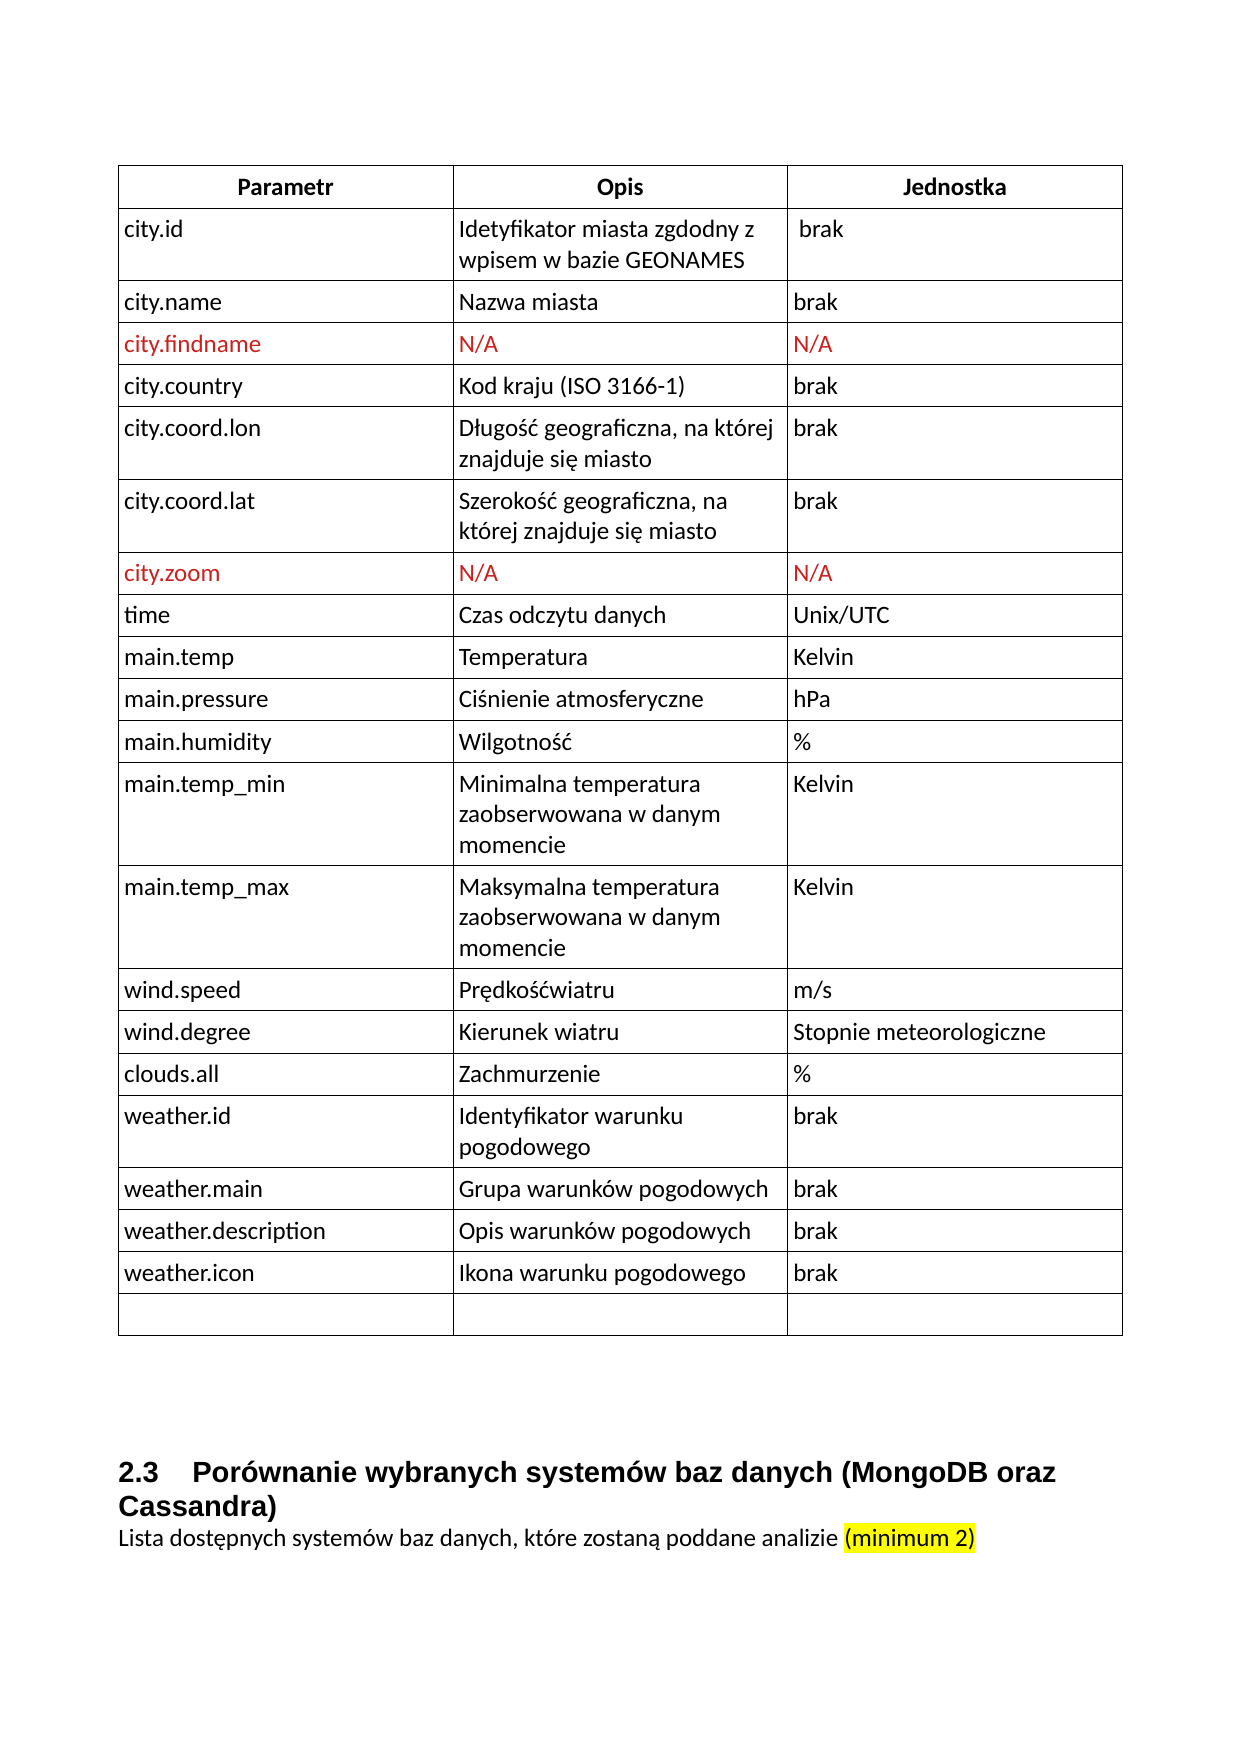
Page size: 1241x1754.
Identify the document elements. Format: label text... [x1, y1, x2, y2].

table_cell Identyfikator warunku pogodowego [454, 1096, 787, 1167]
table_header Jednostka [788, 166, 1122, 207]
table_cell weather.id [119, 1096, 453, 1167]
subtitle Porównanie wybranych systemów baz danych (MongoDB oraz Cassandra) [118, 1456, 1122, 1523]
table_header Parametr [119, 166, 453, 207]
table_cell brak [788, 365, 1122, 406]
table_cell brak [788, 281, 1122, 322]
table_cell brak [788, 1252, 1122, 1293]
table_cell Ciśnienie atmosferyczne [454, 679, 787, 720]
table_cell % [788, 721, 1122, 762]
table_cell city.findname [119, 323, 453, 364]
table_cell main.humidity [119, 721, 453, 762]
table_cell city.zoom [119, 553, 453, 594]
table_cell Idetyfikator miasta zgdodny z wpisem w bazie GEONAMES [454, 209, 787, 280]
table_cell weather.main [119, 1168, 453, 1209]
table_cell Ikona warunku pogodowego [454, 1252, 787, 1293]
table_cell Maksymalna temperatura zaobserwowana w danym momencie [454, 866, 787, 968]
table_cell Szerokość geograficzna, na której znajduje się miasto [454, 480, 787, 552]
table_cell city.country [119, 365, 453, 406]
table_cell [788, 1294, 1122, 1335]
table_cell brak [788, 209, 1122, 280]
table_cell main.temp_max [119, 866, 453, 968]
table_cell weather.icon [119, 1252, 453, 1293]
table_cell Minimalna temperatura zaobserwowana w danym momencie [454, 763, 787, 865]
table_cell Stopnie meteorologiczne [788, 1011, 1122, 1052]
table_cell Kelvin [788, 763, 1122, 865]
table_cell Opis warunków pogodowych [454, 1210, 787, 1251]
table_cell Długość geograficzna, na której znajduje się miasto [454, 407, 787, 479]
table_cell m/s [788, 969, 1122, 1010]
table_cell hPa [788, 679, 1122, 720]
table_cell main.pressure [119, 679, 453, 720]
table_cell Kelvin [788, 637, 1122, 678]
table_cell Grupa warunków pogodowych [454, 1168, 787, 1209]
table_cell Prędkośćwiatru [454, 969, 787, 1010]
table_cell Czas odczytu danych [454, 595, 787, 636]
table_cell city.name [119, 281, 453, 322]
table_cell Unix/UTC [788, 595, 1122, 636]
table_cell city.coord.lon [119, 407, 453, 479]
table_cell brak [788, 1096, 1122, 1167]
table_cell city.coord.lat [119, 480, 453, 552]
table_cell brak [788, 1210, 1122, 1251]
table_cell Kod kraju (ISO 3166-1) [454, 365, 787, 406]
table_cell city.id [119, 209, 453, 280]
table_cell [454, 1294, 787, 1335]
table_cell Kelvin [788, 866, 1122, 968]
table_cell brak [788, 1168, 1122, 1209]
table_cell N/A [454, 553, 787, 594]
table_cell Kierunek wiatru [454, 1011, 787, 1052]
table_cell time [119, 595, 453, 636]
table_cell main.temp_min [119, 763, 453, 865]
table_cell N/A [454, 323, 787, 364]
table_cell N/A [788, 553, 1122, 594]
table_cell [119, 1294, 453, 1335]
text Lista dostępnych systemów baz danych, które zostaną poddane analizie (minimum 2) [118, 1523, 1122, 1553]
table_cell brak [788, 480, 1122, 552]
table_cell wind.speed [119, 969, 453, 1010]
table_cell Wilgotność [454, 721, 787, 762]
table_cell brak [788, 407, 1122, 479]
table_cell N/A [788, 323, 1122, 364]
table_cell Nazwa miasta [454, 281, 787, 322]
table_cell Zachmurzenie [454, 1054, 787, 1094]
table_cell weather.description [119, 1210, 453, 1251]
table_cell % [788, 1054, 1122, 1094]
table_header Opis [454, 166, 787, 207]
table_cell Temperatura [454, 637, 787, 678]
table_cell main.temp [119, 637, 453, 678]
table_cell wind.degree [119, 1011, 453, 1052]
table_cell clouds.all [119, 1054, 453, 1094]
